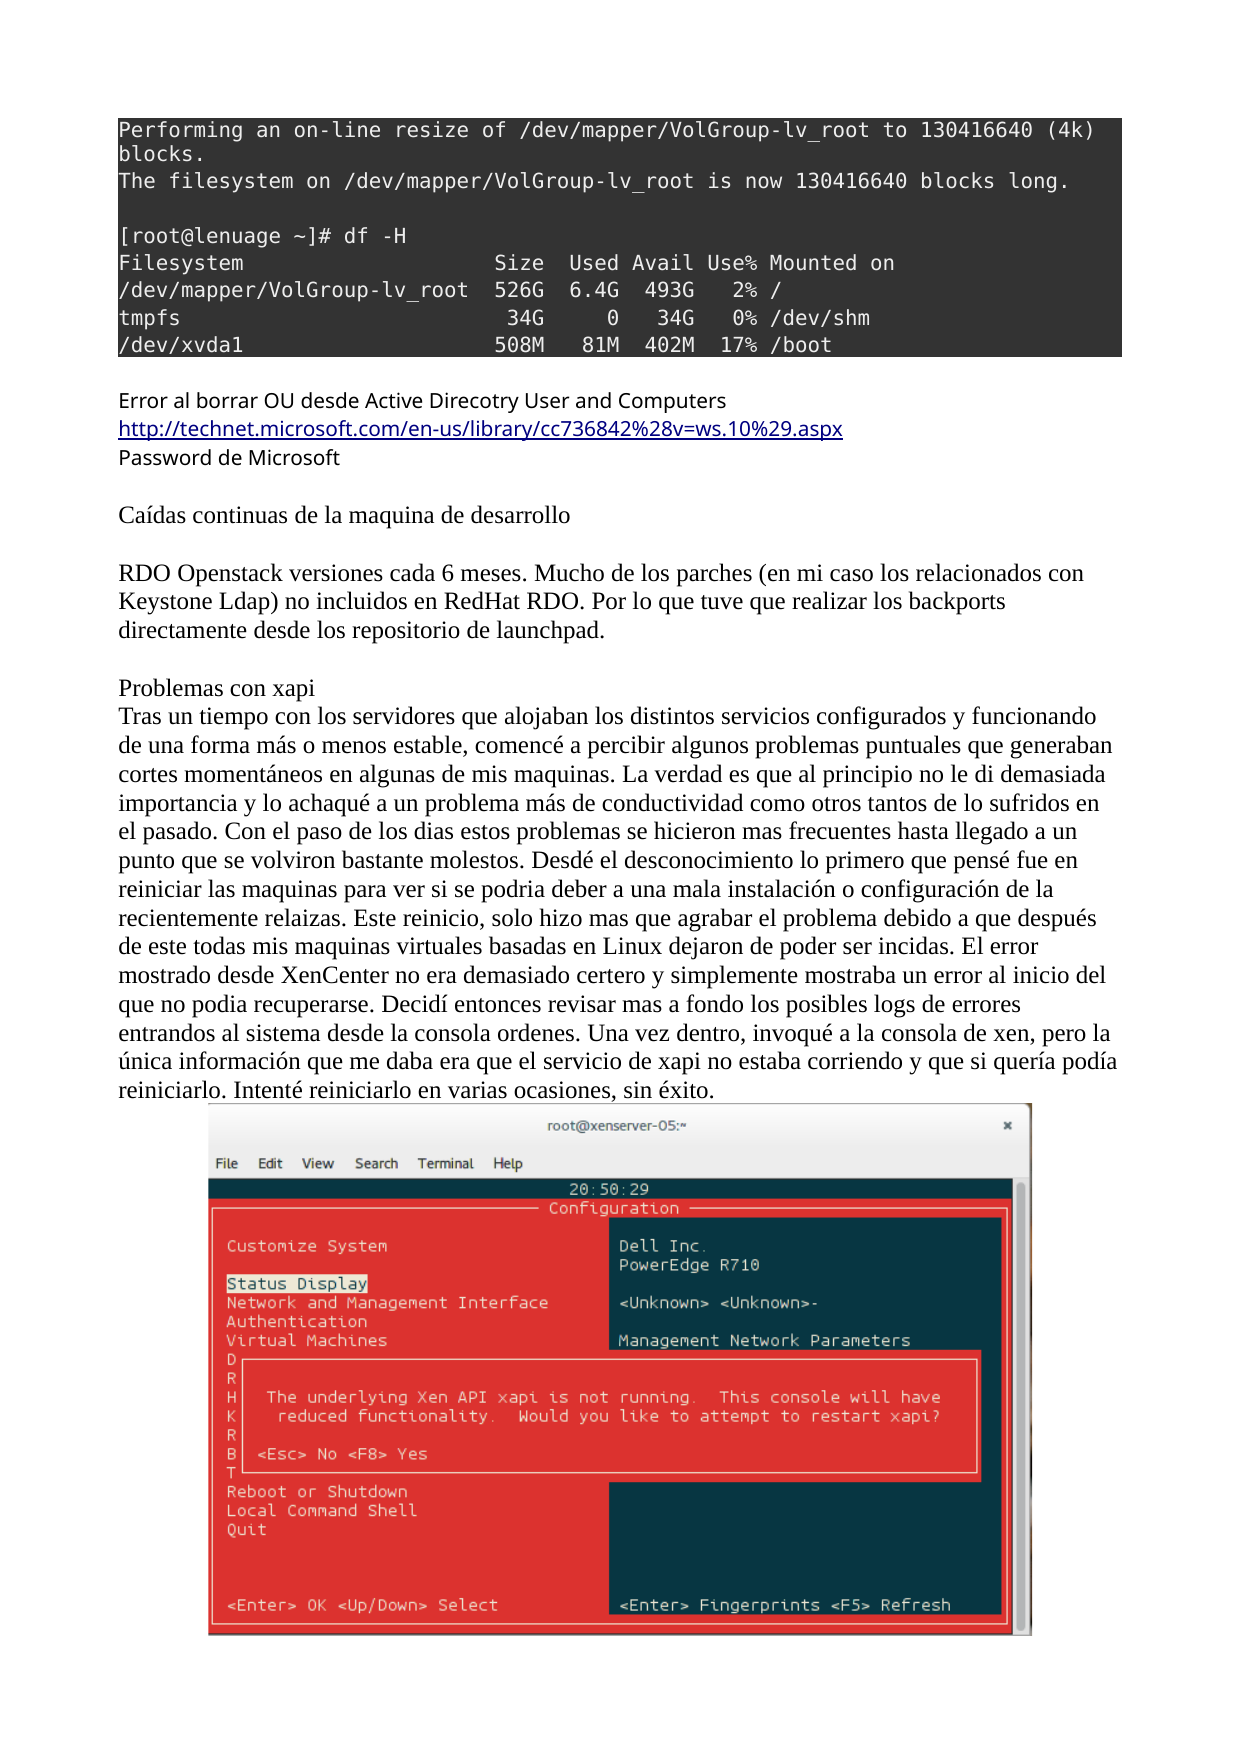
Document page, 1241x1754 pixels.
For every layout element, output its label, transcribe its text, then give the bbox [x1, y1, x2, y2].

text /dev/xvda1 508M 81M 402M 17% /boot [118, 333, 1122, 357]
text http://technet.microsoft.com/en-us/library/cc736842%28v=ws.10%29.aspx [118, 414, 1122, 443]
text Filesystem Size Used Avail Use% Mounted on [118, 251, 1122, 275]
text Problemas con xapi [118, 673, 1122, 701]
text The filesystem on /dev/mapper/VolGroup-lv_root is now 130416640 blocks long. [118, 169, 1122, 194]
text /dev/mapper/VolGroup-lv_root 526G 6.4G 493G 2% / [118, 278, 1122, 303]
text tmpfs 34G 0 34G 0% /dev/shm [118, 306, 1122, 330]
text Tras un tiempo con los servidores que alojaban los distintos servicios configurados y funcionando de una forma más o menos estable, comencé a percibir algunos problemas puntuales que generaban cortes momentáneos en algunas de mis maquinas. La verdad es que al principio no le di demasiada importancia y lo achaqué a un problema más de conductividad como otros tantos de lo sufridos en el pasado. Con el paso de los dias estos problemas se hicieron mas frecuentes hasta llegado a un punto que se volviron bastante molestos. Desdé el desconocimiento lo primero que pensé fue en reiniciar las maquinas para ver si se podria deber a una mala instalación o configuración de la recientemente relaizas. Este reinicio, solo hizo mas que agrabar el problema debido a que después de este todas mis maquinas virtuales basadas en Linux dejaron de poder ser incidas. El error mostrado desde XenCenter no era demasiado certero y simplemente mostraba un error al inicio del que no podia recuperarse. Decidí entonces revisar mas a fondo los posibles logs de errores entrandos al sistema desde la consola ordenes. Una vez dentro, invoqué a la consola de xen, pero la única información que me daba era que el servicio de xapi no estaba corriendo y que si quería podía reiniciarlo. Intenté reiniciarlo en varias ocasiones, sin éxito. [118, 701, 1122, 1104]
text Error al borrar OU desde Active Direcotry User and Computers [118, 386, 1122, 414]
text Password de Microsoft [118, 443, 1122, 471]
text Caídas continuas de la maquina de desarrollo [118, 500, 1122, 529]
text [root@lenuage ~]# df -H [118, 224, 1122, 248]
text RDO Openstack versiones cada 6 meses. Mucho de los parches (en mi caso los relacionados con Keystone Ldap) no incluidos en RedHat RDO. Por lo que tuve que realizar los backports directamente desde los repositorio de launchpad. [118, 558, 1122, 644]
picture [208, 1103, 1033, 1636]
text Performing an on-line resize of /dev/mapper/VolGroup-lv_root to 130416640 (4k) blocks. [118, 118, 1122, 167]
